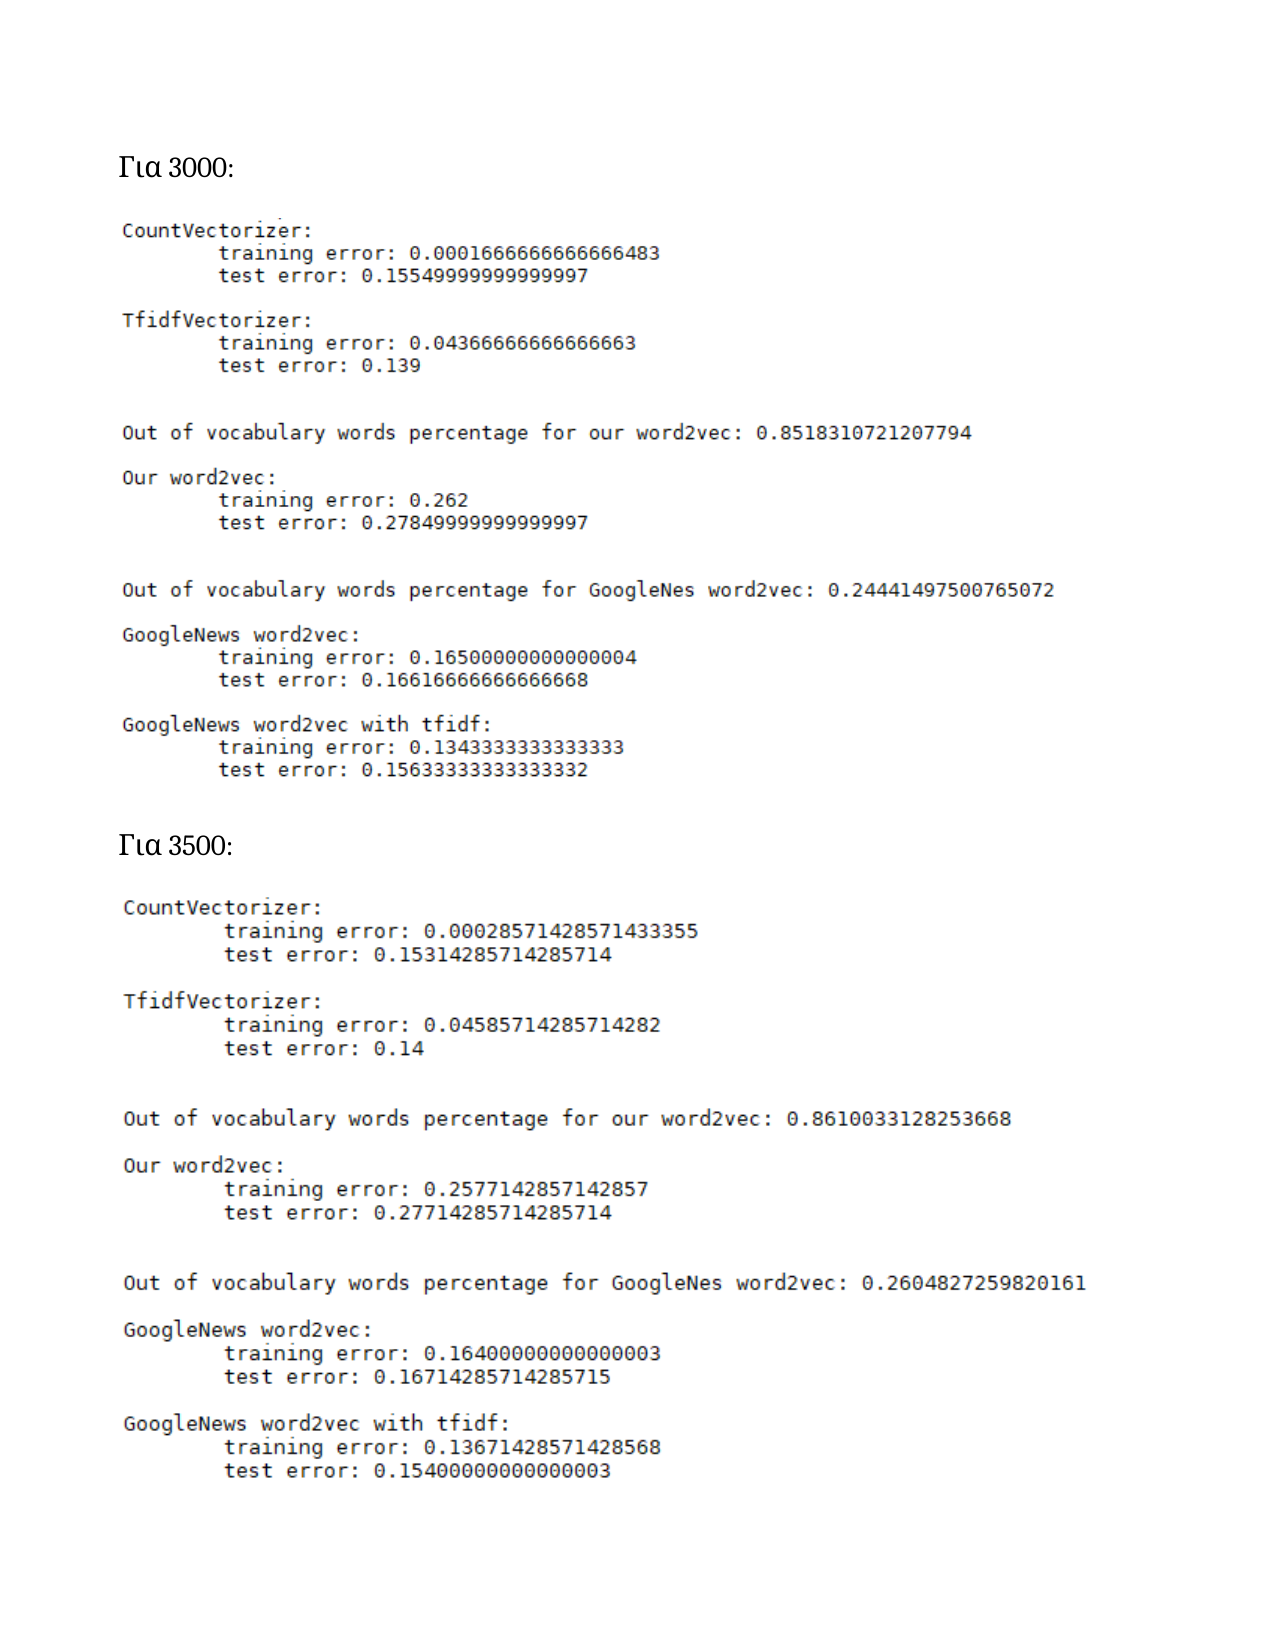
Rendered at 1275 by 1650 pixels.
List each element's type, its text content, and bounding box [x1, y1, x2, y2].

text Για 3000: [118, 152, 1157, 185]
text Για 3500: [118, 829, 1157, 863]
picture [119, 896, 1156, 1495]
picture [118, 218, 1157, 796]
